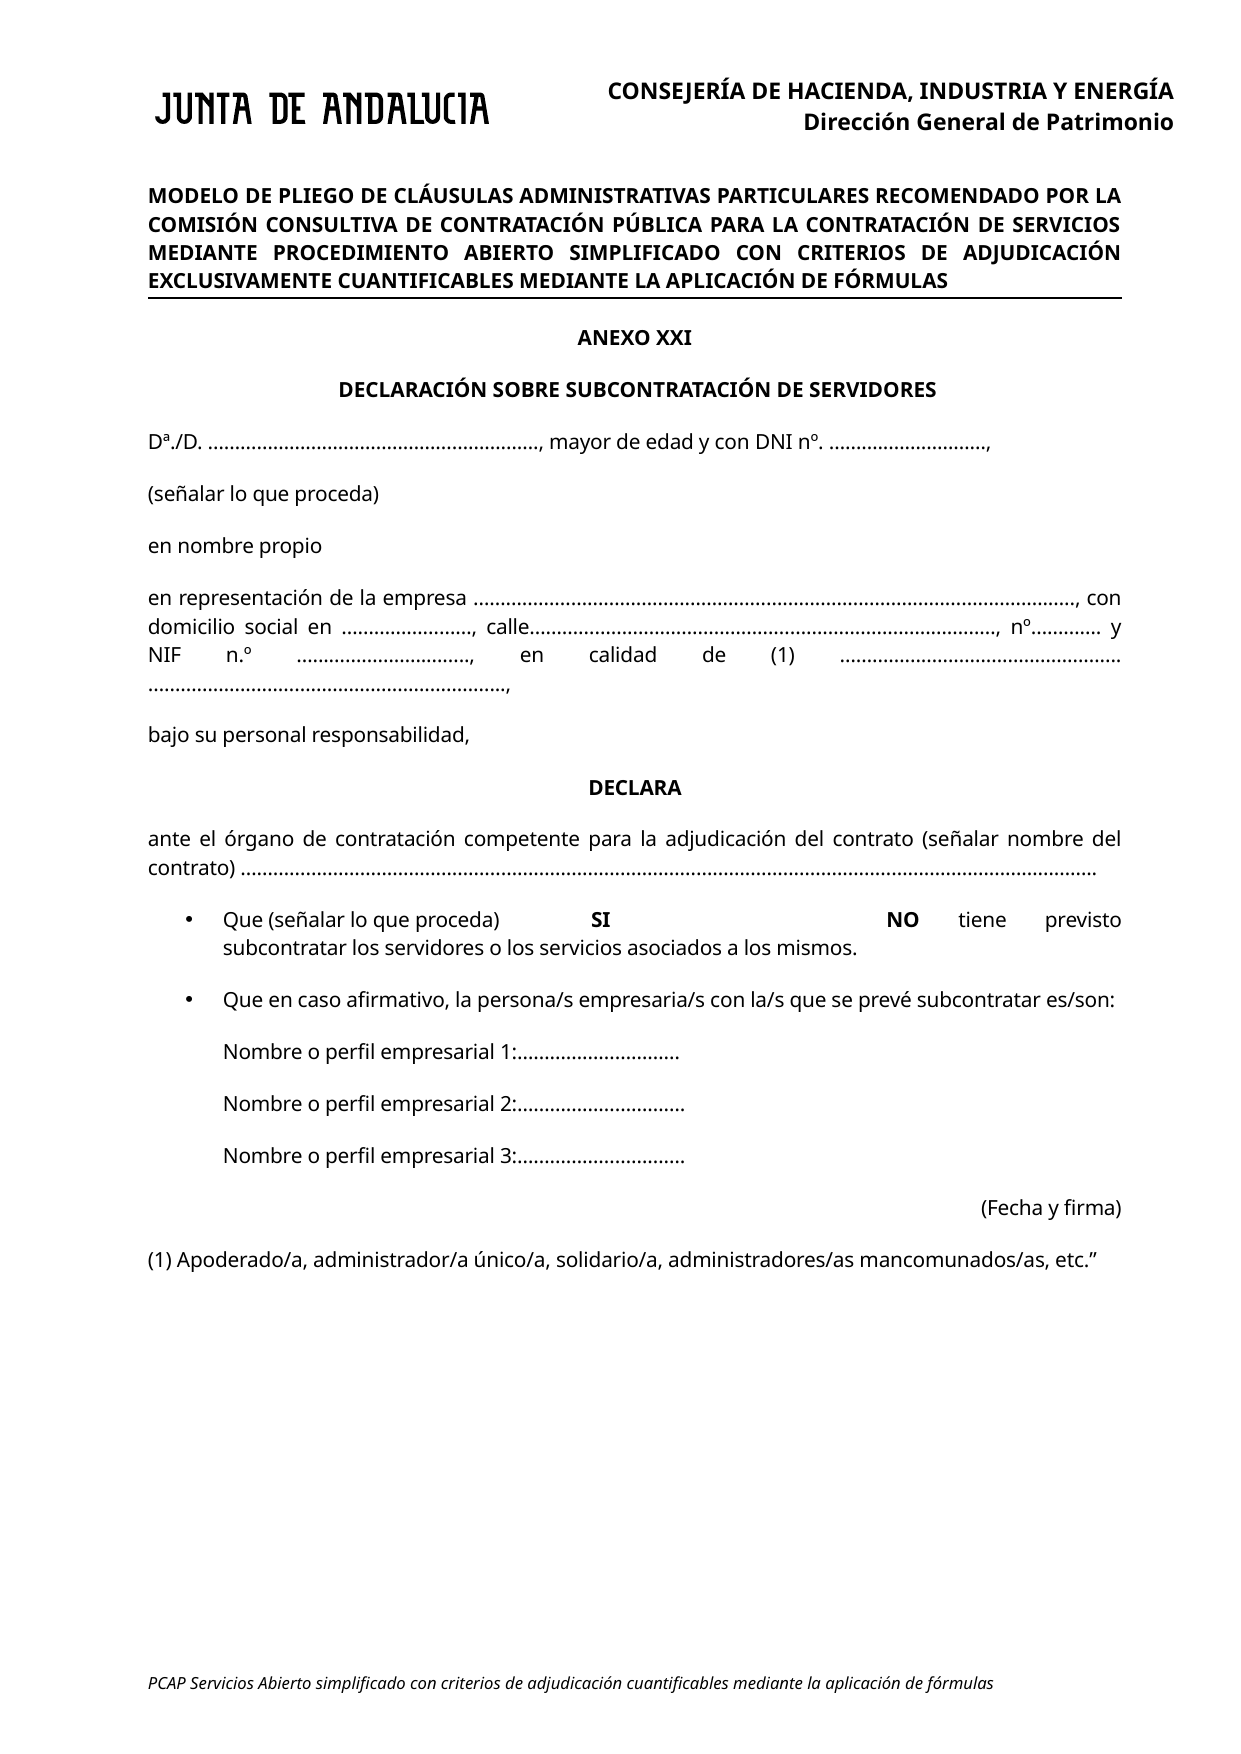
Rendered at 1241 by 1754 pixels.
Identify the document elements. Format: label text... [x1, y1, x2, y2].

text MODELO DE PLIEGO DE CLÁUSULAS ADMINISTRATIVAS PARTICULARES RECOMENDADO POR LA COMISIÓN CONSULTIVA DE CONTRATACIÓN PÚBLICA PARA LA CONTRATACIÓN DE SERVICIOS MEDIANTE PROCEDIMIENTO ABIERTO SIMPLIFICADO CON CRITERIOS DE ADJUDICACIÓN EXCLUSIVAMENTE CUANTIFICABLES MEDIANTE LA APLICACIÓN DE FÓRMULAS [148, 181, 1122, 297]
text (señalar lo que proceda) [148, 479, 1122, 508]
list Nombre o perfil empresarial 3:…………………………. [185, 1141, 1122, 1170]
list Nombre o perfil empresarial 2:…………………………. [185, 1089, 1122, 1118]
text en representación de la empresa …………………………………………………………………………………………….….., con domicilio social en ……………………, calle………………………………………………………………..…………, nº…………. y NIF n.º …...……………...…….., en calidad de (1) …………...……………………………....………………………………………………………..., [148, 583, 1122, 697]
list Nombre o perfil empresarial 1:………………………… [185, 1037, 1122, 1066]
text en nombre propio [148, 531, 1122, 560]
text DECLARACIÓN SOBRE SUBCONTRATACIÓN DE SERVIDORES [148, 375, 1122, 404]
list Que (señalar lo que proceda) SI NO tiene previsto subcontratar los servidores o los servicios asociados a los mismos. [185, 905, 1122, 962]
text (Fecha y firma) [148, 1193, 1122, 1222]
text (1) Apoderado/a, administrador/a único/a, solidario/a, administradores/as mancomunados/as, etc.” [148, 1245, 1122, 1274]
text Dª./D. ……………………………………………………., mayor de edad y con DNI nº. ………..………………, [148, 427, 1122, 456]
list Que en caso afirmativo, la persona/s empresaria/s con la/s que se prevé subcontratar es/son: [185, 985, 1122, 1014]
text ANEXO XXI [148, 323, 1122, 352]
text bajo su personal responsabilidad, [148, 721, 1122, 749]
text ante el órgano de contratación competente para la adjudicación del contrato (señalar nombre del contrato) ………………………………………………………………………………………………………………………………………….. [148, 824, 1122, 881]
text DECLARA [148, 773, 1122, 801]
